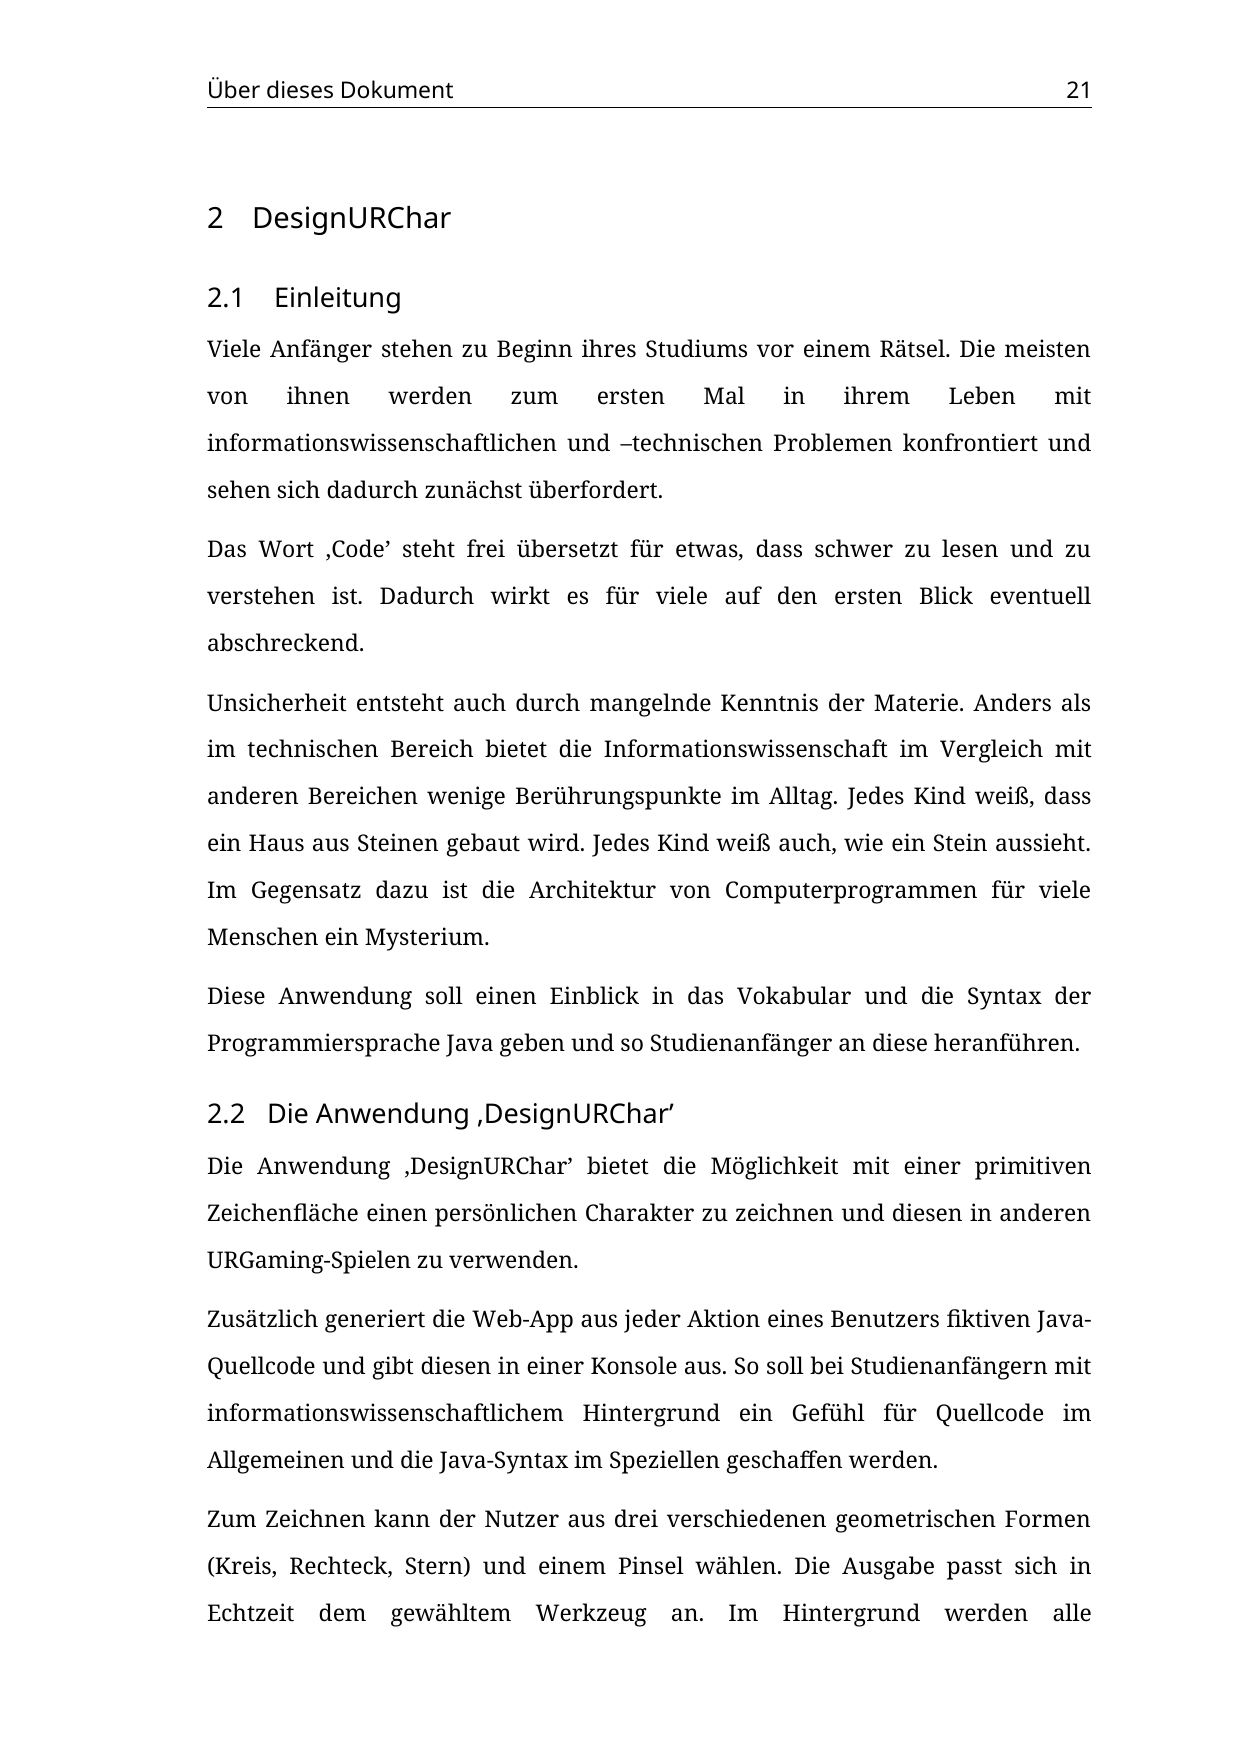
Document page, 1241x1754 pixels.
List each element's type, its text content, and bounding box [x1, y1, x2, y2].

text Die Anwendung ‚DesignURChar’ bietet die Möglichkeit mit einer primitiven Zeichenfläche einen persönlichen Charakter zu zeichnen und diesen in anderen URGaming-Spielen zu verwenden. [207, 1150, 1092, 1275]
text Das Wort ‚Code’ steht frei übersetzt für etwas, dass schwer zu lesen und zu verstehen ist. Dadurch wirkt es für viele auf den ersten Blick eventuell abschreckend. [207, 533, 1092, 658]
subtitle Die Anwendung ‚DesignURChar’ [207, 1095, 1092, 1132]
text Diese Anwendung soll einen Einblick in das Vokabular und die Syntax der Programmiersprache Java geben und so Studienanfänger an diese heranführen. [207, 980, 1092, 1058]
text Zusätzlich generiert die Web-App aus jeder Aktion eines Benutzers fiktiven Java-Quellcode und gibt diesen in einer Konsole aus. So soll bei Studienanfängern mit informationswissenschaftlichem Hintergrund ein Gefühl für Quellcode im Allgemeinen und die Java-Syntax im Speziellen geschaffen werden. [207, 1303, 1092, 1475]
text Viele Anfänger stehen zu Beginn ihres Studiums vor einem Rätsel. Die meisten von ihnen werden zum ersten Mal in ihrem Leben mit informationswissenschaftlichen und –technischen Problemen konfrontiert und sehen sich dadurch zunächst überfordert. [207, 333, 1092, 505]
subtitle Einleitung [207, 278, 1092, 315]
text Zum Zeichnen kann der Nutzer aus drei verschiedenen geometrischen Formen (Kreis, Rechteck, Stern) und einem Pinsel wählen. Die Ausgabe passt sich in Echtzeit dem gewähltem Werkzeug an. Im Hintergrund werden alle [207, 1503, 1092, 1628]
subtitle DesignURChar [207, 198, 1092, 237]
text Unsicherheit entsteht auch durch mangelnde Kenntnis der Materie. Anders als im technischen Bereich bietet die Informationswissenschaft im Vergleich mit anderen Bereichen wenige Berührungspunkte im Alltag. Jedes Kind weiß, dass ein Haus aus Steinen gebaut wird. Jedes Kind weiß auch, wie ein Stein aussieht. Im Gegensatz dazu ist die Architektur von Computerprogrammen für viele Menschen ein Mysterium. [207, 686, 1092, 952]
